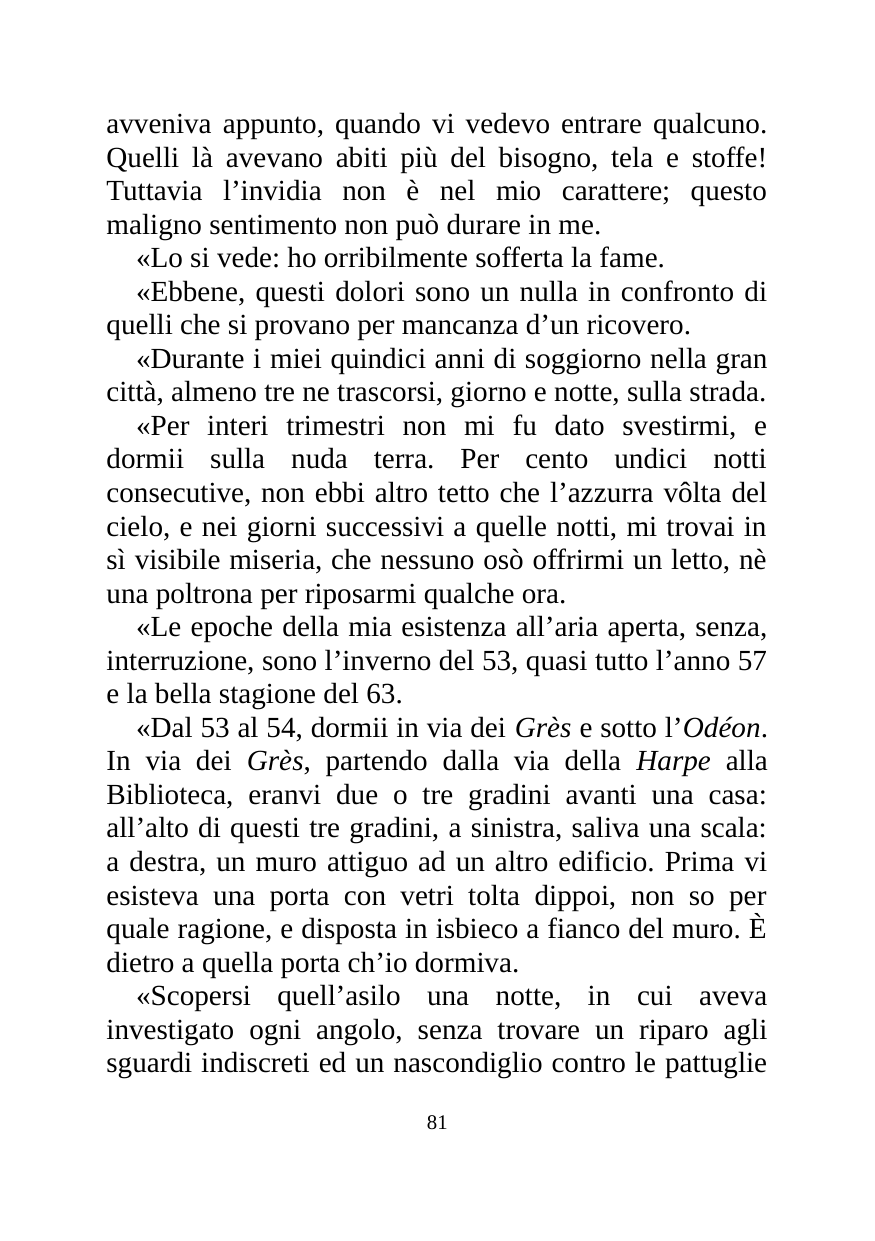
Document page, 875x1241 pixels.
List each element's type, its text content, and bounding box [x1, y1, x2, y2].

text «Per interi trimestri non mi fu dato svestirmi, e dormii sulla nuda terra. Per cento undici notti consecutive, non ebbi altro tetto che l’azzurra vôlta del cielo, e nei giorni successivi a quelle notti, mi trovai in sì visibile miseria, che nessuno osò offrirmi un letto, nè una poltrona per riposarmi qualche ora. [106, 408, 768, 609]
text «Lo si vede: ho orribilmente sofferta la fame. [106, 240, 768, 274]
text «Le epoche della mia esistenza all’aria aperta, senza, interruzione, sono l’inverno del 53, quasi tutto l’anno 57 e la bella stagione del 63. [106, 609, 768, 710]
text «Scopersi quell’asilo una notte, in cui aveva investigato ogni angolo, senza trovare un riparo agli sguardi indiscreti ed un nascondiglio contro le pattuglie [106, 978, 768, 1079]
text «Ebbene, questi dolori sono un nulla in confronto di quelli che si provano per mancanza d’un ricovero. [106, 274, 768, 341]
text «Dal 53 al 54, dormii in via dei Grès e sotto l’Odéon. In via dei Grès, partendo dalla via della Harpe alla Biblioteca, eranvi due o tre gradini avanti una casa: all’alto di questi tre gradini, a sinistra, saliva una scala: a destra, un muro attiguo ad un altro edificio. Prima vi esisteva una porta con vetri tolta dippoi, non so per quale ragione, e disposta in isbieco a fianco del muro. È dietro a quella porta ch’io dormiva. [106, 710, 768, 978]
text «Durante i miei quindici anni di soggiorno nella gran città, almeno tre ne trascorsi, giorno e notte, sulla strada. [106, 341, 768, 408]
text avveniva appunto, quando vi vedevo entrare qualcuno. Quelli là avevano abiti più del bisogno, tela e stoffe! Tuttavia l’invidia non è nel mio carattere; questo maligno sentimento non può durare in me. [106, 106, 768, 240]
